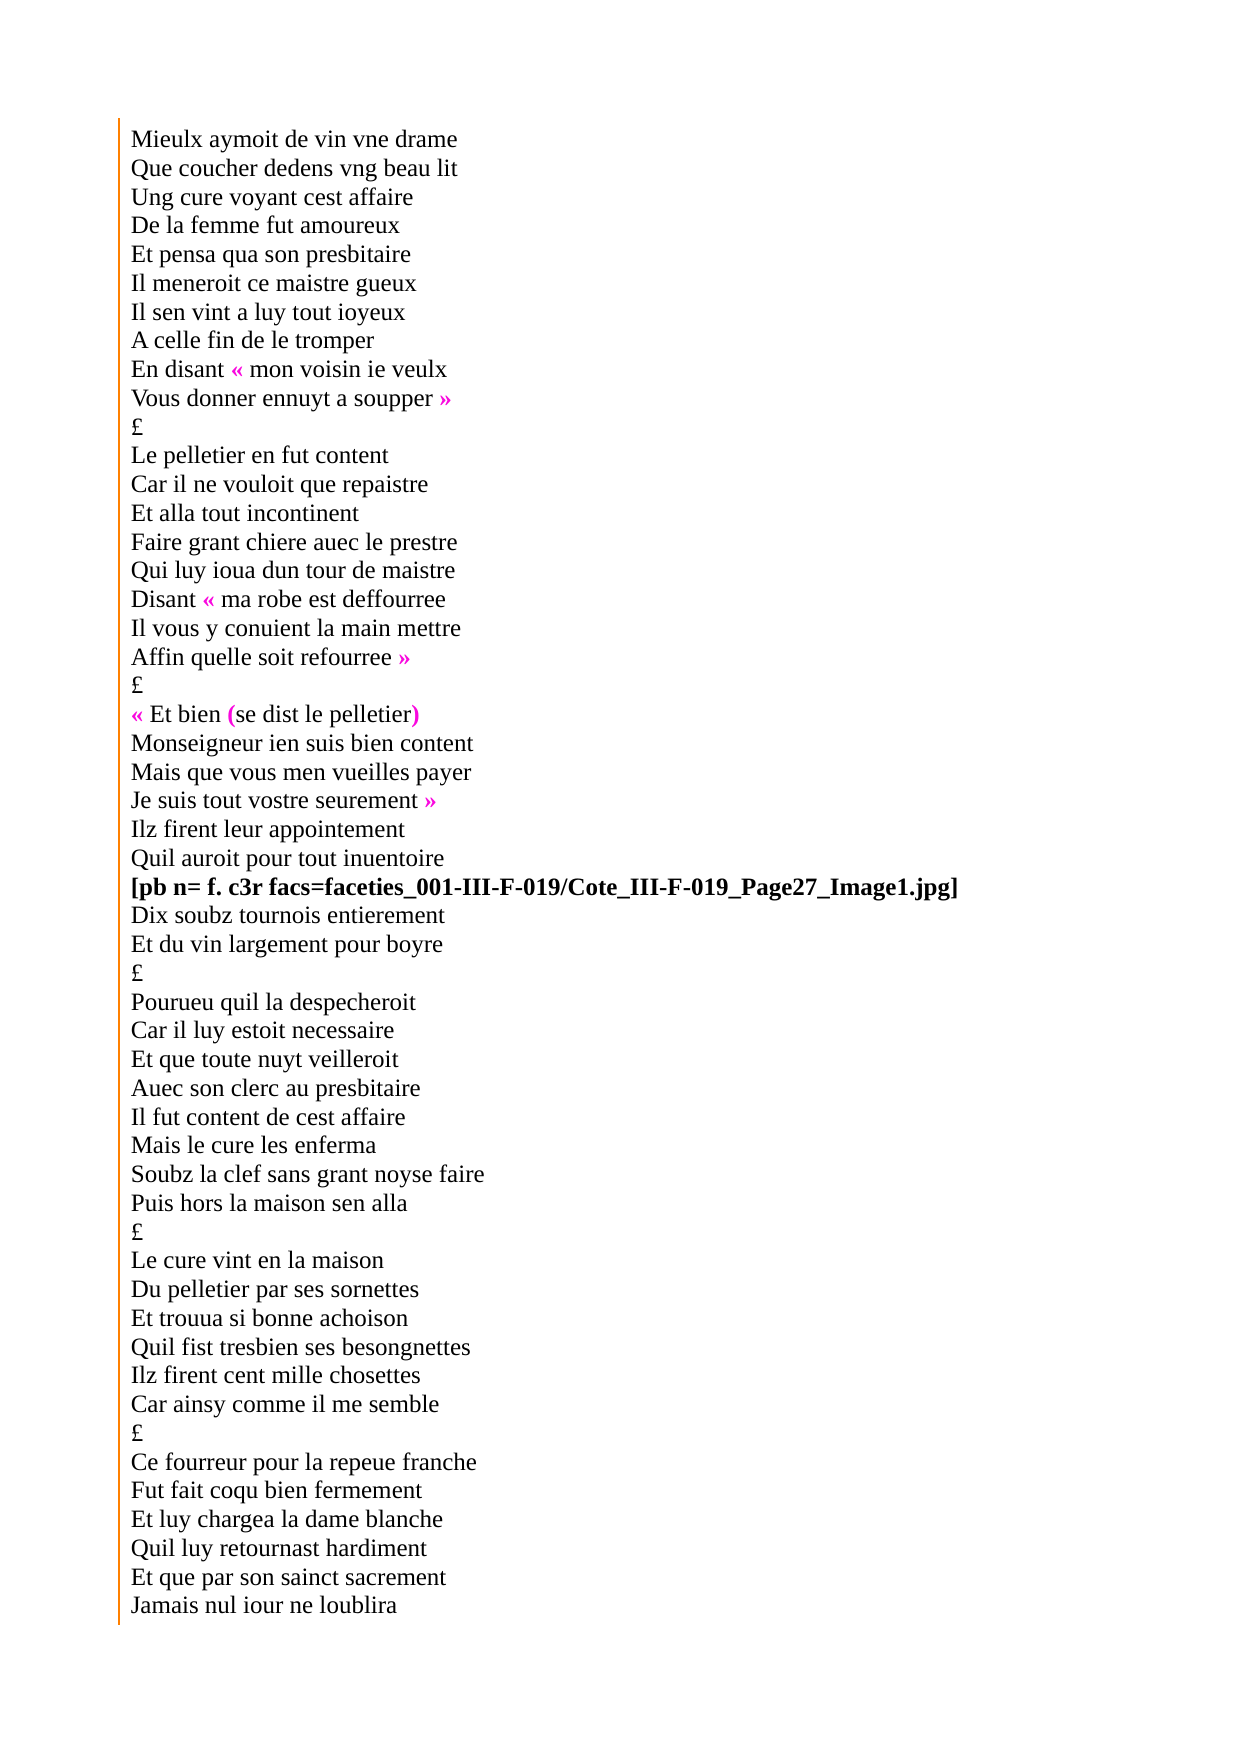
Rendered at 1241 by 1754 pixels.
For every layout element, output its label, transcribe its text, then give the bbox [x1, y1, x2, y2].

text Quil auroit pour tout inuentoire [120, 843, 1122, 872]
text Fut fait coqu bien fermement [120, 1475, 1122, 1504]
text Je suis tout vostre seurement » [120, 785, 1122, 814]
text Et que par son sainct sacrement [120, 1562, 1122, 1590]
text Soubz la clef sans grant noyse faire [120, 1159, 1122, 1188]
text Auec son clerc au presbitaire [120, 1073, 1122, 1102]
text Faire grant chiere auec le prestre [120, 527, 1122, 555]
text Du pelletier par ses sornettes [120, 1274, 1122, 1303]
text En disant « mon voisin ie veulx [120, 354, 1122, 383]
text Et pensa qua son presbitaire [120, 239, 1122, 268]
text Qui luy ioua dun tour de maistre [120, 555, 1122, 584]
text Et du vin largement pour boyre [120, 929, 1122, 958]
text Car ainsy comme il me semble [120, 1389, 1122, 1418]
text Que coucher dedens vng beau lit [120, 153, 1122, 182]
text Il meneroit ce maistre gueux [120, 268, 1122, 297]
text « Et bien (se dist le pelletier) [120, 699, 1122, 728]
text Vous donner ennuyt a soupper » [120, 383, 1122, 412]
text Car il luy estoit necessaire [120, 1015, 1122, 1044]
text Et que toute nuyt veilleroit [120, 1044, 1122, 1073]
text Le pelletier en fut content [120, 440, 1122, 469]
text Et trouua si bonne achoison [120, 1303, 1122, 1332]
text £ [120, 412, 1122, 440]
text Ilz firent leur appointement [120, 814, 1122, 843]
text £ [120, 670, 1122, 699]
text Ce fourreur pour la repeue franche [120, 1447, 1122, 1475]
text Le cure vint en la maison [120, 1245, 1122, 1274]
text Mieulx aymoit de vin vne drame [120, 118, 1122, 153]
text Il vous y conuient la main mettre [120, 613, 1122, 642]
text Pourueu quil la despecheroit [120, 987, 1122, 1015]
text Monseigneur ien suis bien content [120, 728, 1122, 757]
text Quil luy retournast hardiment [120, 1533, 1122, 1562]
text Et luy chargea la dame blanche [120, 1504, 1122, 1533]
text Quil fist tresbien ses besongnettes [120, 1332, 1122, 1360]
text Il fut content de cest affaire [120, 1102, 1122, 1130]
text Mais le cure les enferma [120, 1130, 1122, 1159]
text De la femme fut amoureux [120, 210, 1122, 239]
text Puis hors la maison sen alla [120, 1188, 1122, 1217]
text A celle fin de le tromper [120, 325, 1122, 354]
text Jamais nul iour ne loublira [120, 1590, 1122, 1625]
text Car il ne vouloit que repaistre [120, 469, 1122, 498]
text Disant « ma robe est deffourree [120, 584, 1122, 613]
text Dix soubz tournois entierement [120, 900, 1122, 929]
text £ [120, 1418, 1122, 1447]
text [pb n= f. c3r facs=faceties_001-III-F-019/Cote_III-F-019_Page27_Image1.jpg] [120, 872, 1122, 900]
text Ilz firent cent mille chosettes [120, 1360, 1122, 1389]
text Il sen vint a luy tout ioyeux [120, 297, 1122, 325]
text Et alla tout incontinent [120, 498, 1122, 527]
text Ung cure voyant cest affaire [120, 182, 1122, 210]
text £ [120, 958, 1122, 987]
text Affin quelle soit refourree » [120, 642, 1122, 670]
text £ [120, 1217, 1122, 1245]
text Mais que vous men vueilles payer [120, 757, 1122, 785]
